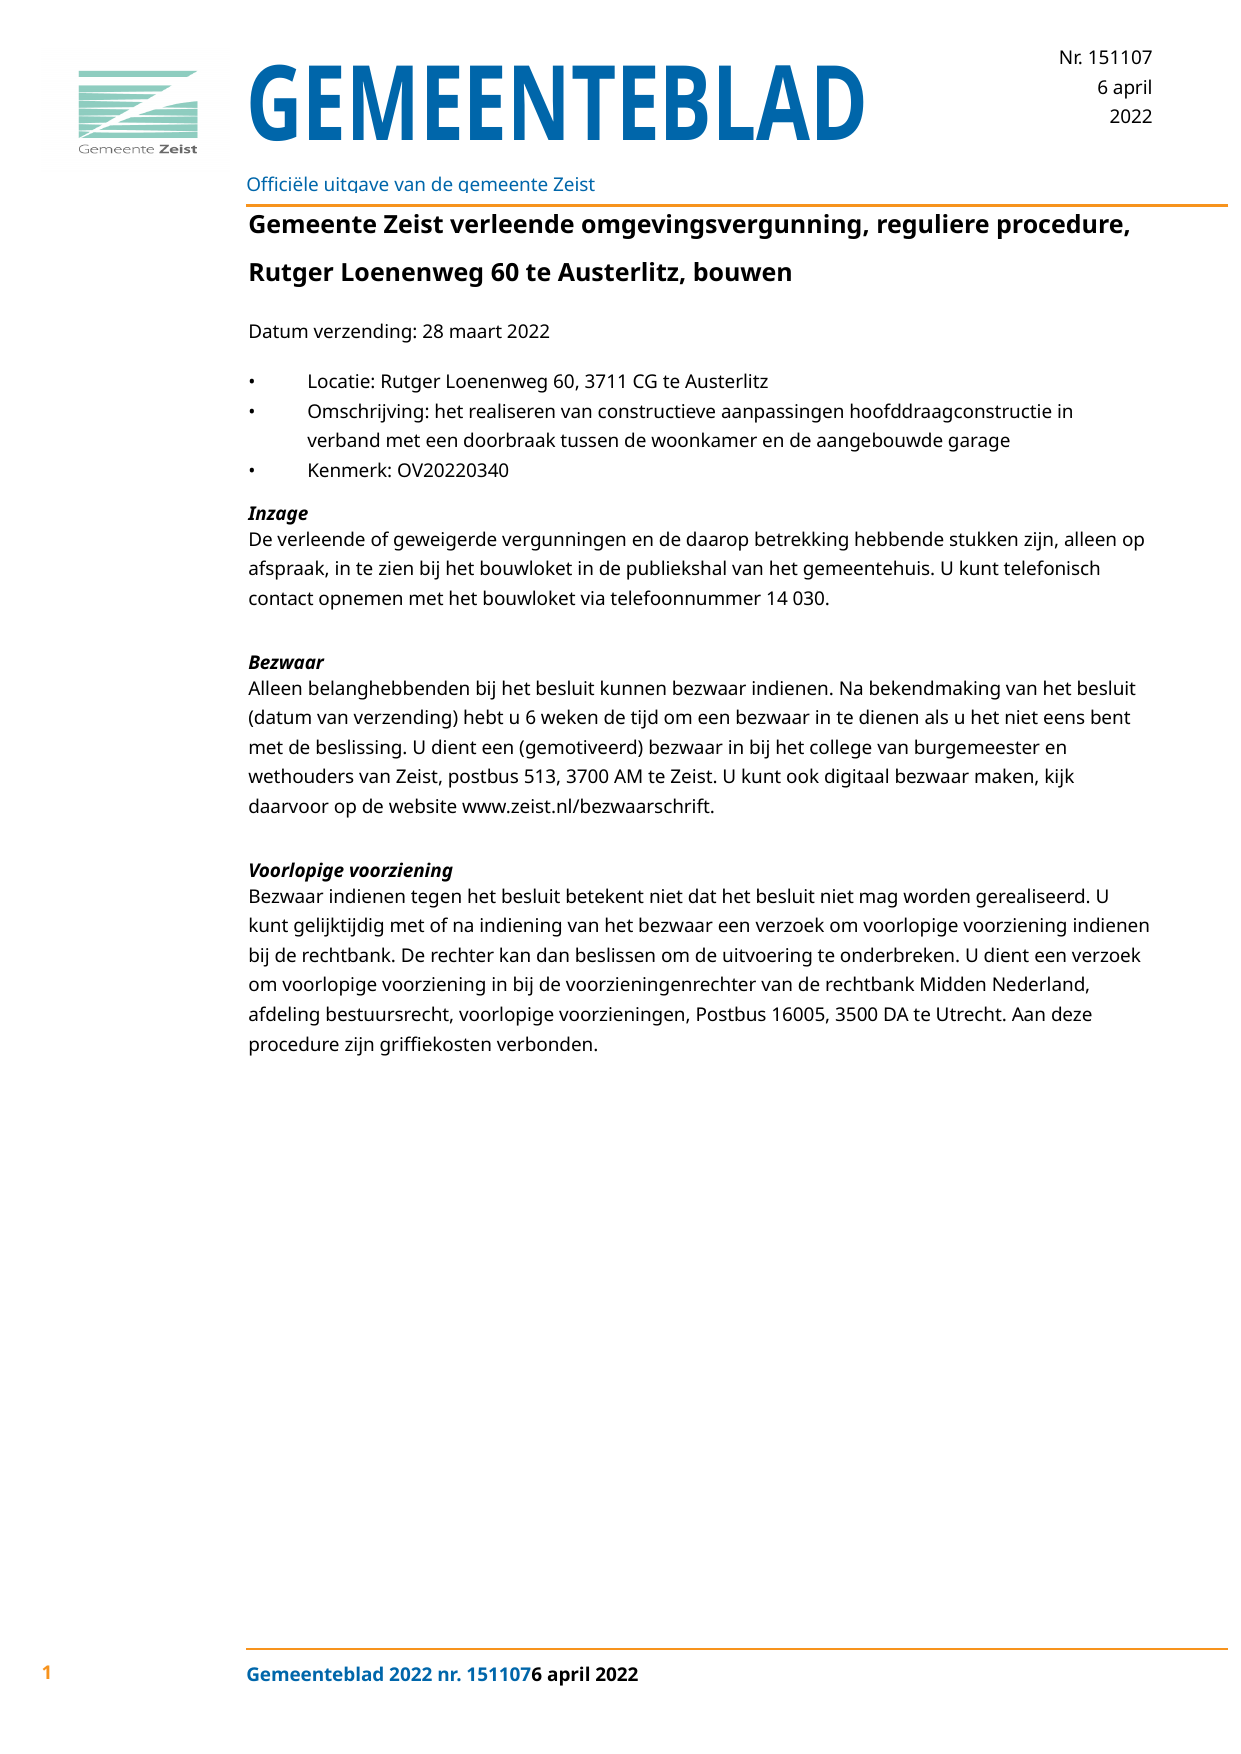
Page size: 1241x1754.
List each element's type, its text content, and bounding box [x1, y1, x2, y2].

text Voorlopige voorziening [248, 857, 1152, 883]
list Locatie: Rutger Loenenweg 60, 3711 CG te Austerlitz [248, 368, 1152, 394]
text Alleen belanghebbenden bij het besluit kunnen bezwaar indienen. Na bekendmaking van het besluit (datum van verzending) hebt u 6 weken de tijd om een bezwaar in te dienen als u het niet eens bent met de beslissing. U dient een (gemotiveerd) bezwaar in bij het college van burgemeester en wethouders van Zeist, postbus 513, 3700 AM te Zeist. U kunt ook digitaal bezwaar maken, kijk daarvoor op de website www.zeist.nl/bezwaarschrift. [248, 675, 1152, 819]
picture [41, 47, 231, 172]
text Bezwaar [248, 649, 1152, 675]
list Kenmerk: OV20220340 [248, 457, 1152, 483]
text De verleende of geweigerde vergunningen en de daarop betrekking hebbende stukken zijn, alleen op afspraak, in te zien bij het bouwloket in de publiekshal van het gemeentehuis. U kunt telefonisch contact opnemen met het bouwloket via telefoonnummer 14 030. [248, 526, 1152, 611]
text Datum verzending: 28 maart 2022 [248, 318, 1152, 344]
text Gemeente Zeist verleende omgevingsvergunning, reguliere procedure, Rutger Loenenweg 60 te Austerlitz, bouwen [248, 207, 1152, 288]
text Bezwaar indienen tegen het besluit betekent niet dat het besluit niet mag worden gerealiseerd. U kunt gelijktijdig met of na indiening van het bezwaar een verzoek om voorlopige voorziening indienen bij de rechtbank. De rechter kan dan beslissen om de uitvoering te onderbreken. U dient een verzoek om voorlopige voorziening in bij de voorzieningenrechter van de rechtbank Midden Nederland, afdeling bestuursrecht, voorlopige voorzieningen, Postbus 16005, 3500 DA te Utrecht. Aan deze procedure zijn griffiekosten verbonden. [248, 883, 1152, 1056]
text Inzage [248, 500, 1152, 526]
list Omschrijving: het realiseren van constructieve aanpassingen hoofddraagconstructie in verband met een doorbraak tussen de woonkamer en de aangebouwde garage [248, 398, 1152, 453]
